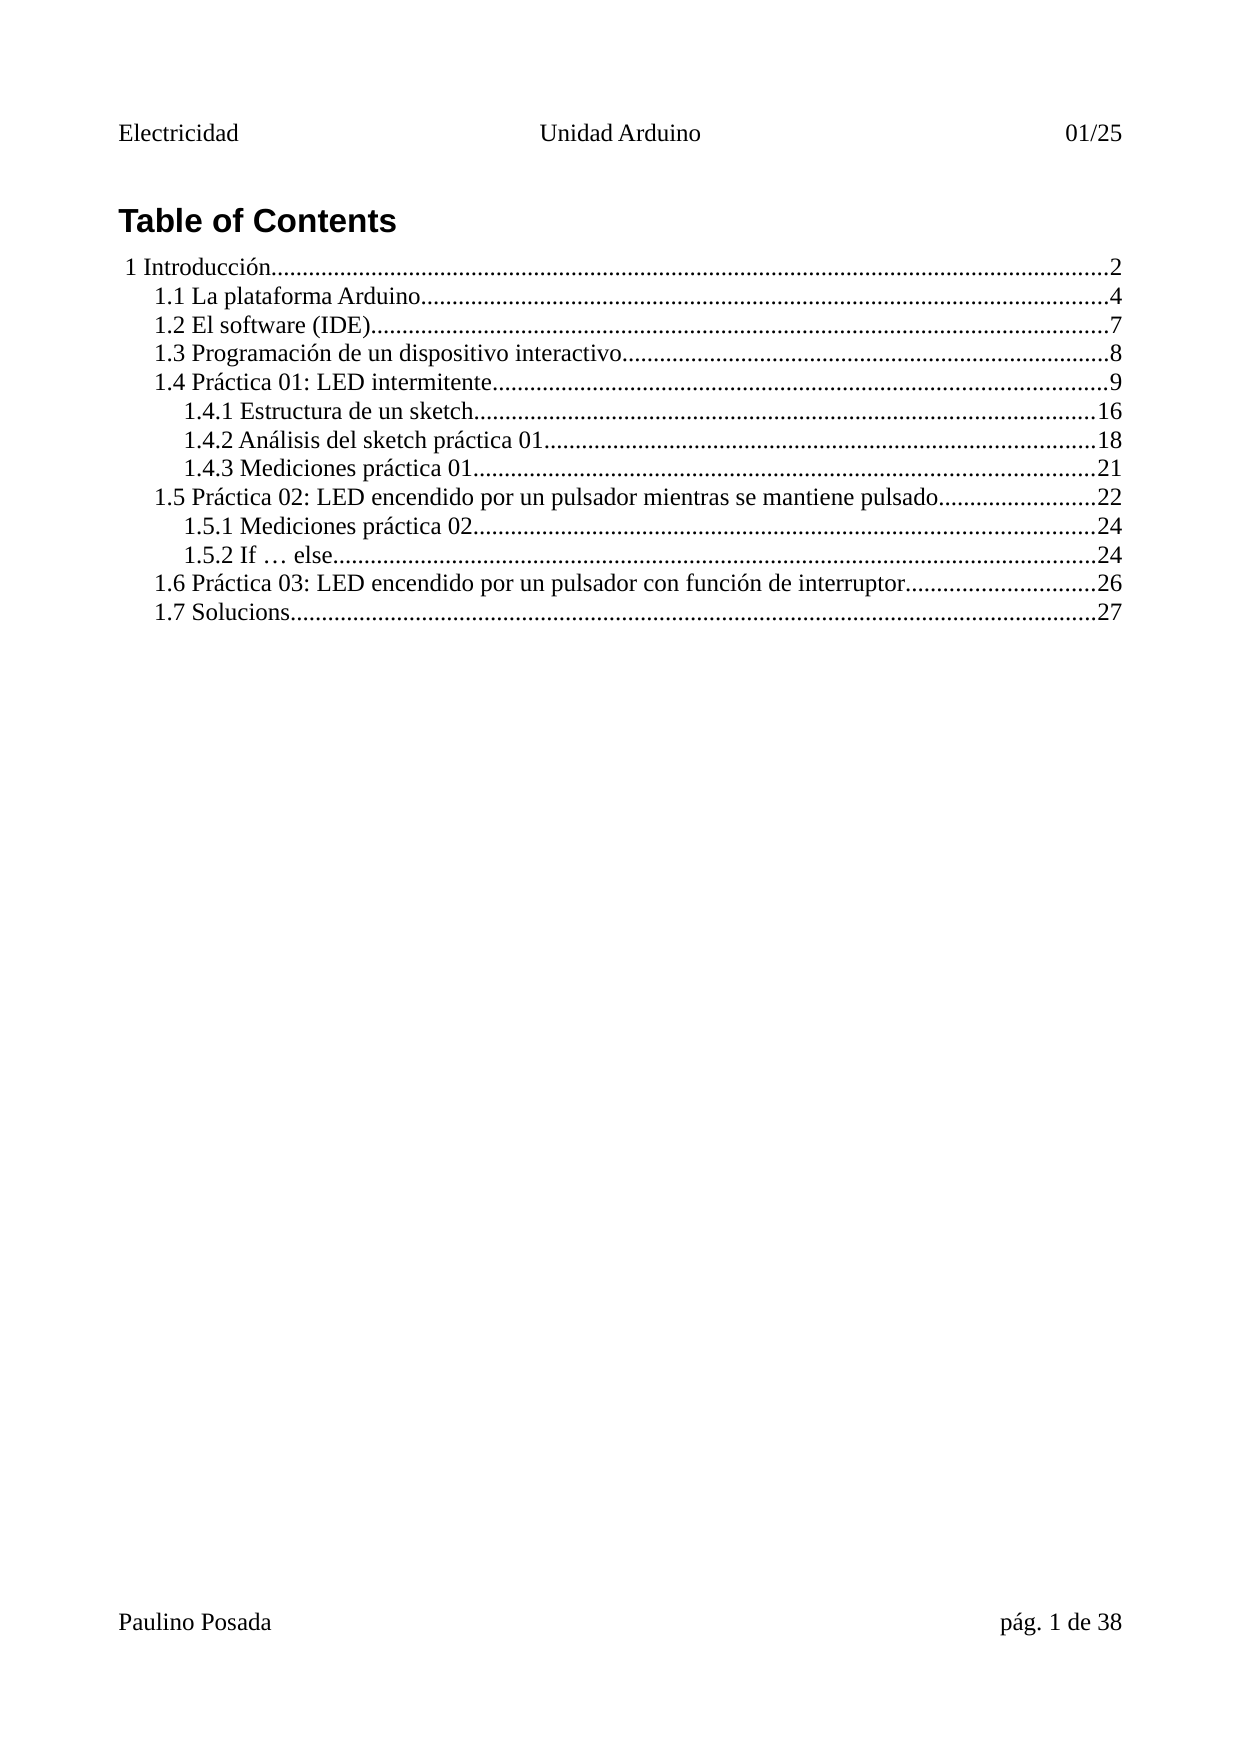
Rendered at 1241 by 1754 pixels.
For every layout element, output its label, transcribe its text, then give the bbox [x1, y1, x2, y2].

text 1 Introducción 2 [118, 252, 1122, 281]
text 1.7 Solucions 27 [148, 597, 1122, 626]
text 1.4.1 Estructura de un sketch 16 [177, 396, 1122, 425]
text 1.5 Práctica 02: LED encendido por un pulsador mientras se mantiene pulsado 22 [148, 482, 1122, 511]
subtitle Table of Contents [118, 201, 1122, 240]
text 1.5.2 If … else 24 [177, 540, 1122, 568]
text 1.4.2 Análisis del sketch práctica 01 18 [177, 425, 1122, 453]
text 1.4.3 Mediciones práctica 01 21 [177, 453, 1122, 482]
text 1.5.1 Mediciones práctica 02 24 [177, 511, 1122, 540]
text 1.3 Programación de un dispositivo interactivo 8 [148, 338, 1122, 367]
text 1.4 Práctica 01: LED intermitente 9 [148, 367, 1122, 396]
text 1.1 La plataforma Arduino 4 [148, 281, 1122, 310]
text 1.6 Práctica 03: LED encendido por un pulsador con función de interruptor 26 [148, 568, 1122, 597]
text 1.2 El software (IDE) 7 [148, 310, 1122, 338]
